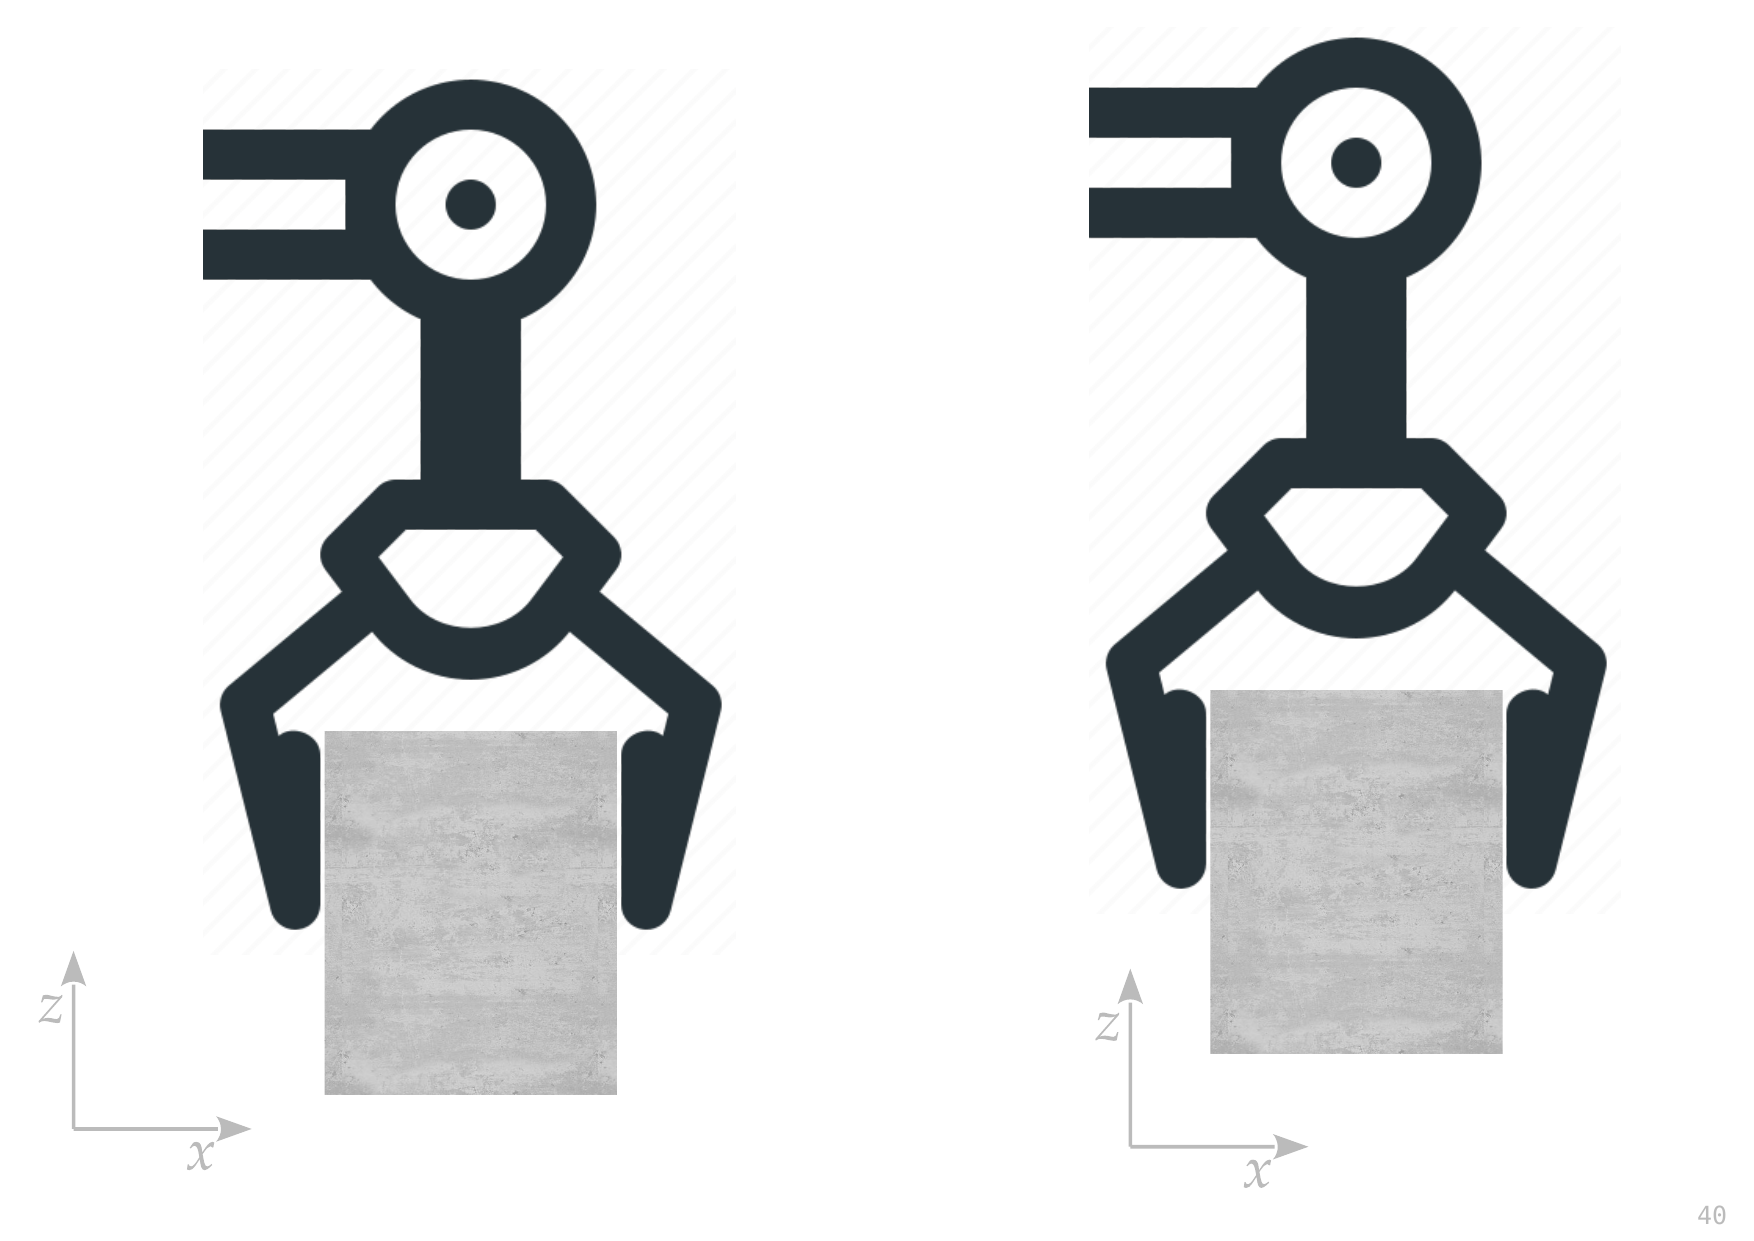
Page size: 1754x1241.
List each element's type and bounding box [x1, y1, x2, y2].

text_box [1117, 968, 1144, 1005]
picture [1089, 27, 1621, 914]
text_box [1243, 1134, 1309, 1188]
text_box [186, 1141, 215, 1171]
text_box [216, 1116, 252, 1142]
text_box [1128, 1002, 1275, 1149]
text_box [1095, 1012, 1120, 1041]
text_box [38, 994, 63, 1024]
text_box [1210, 690, 1503, 1054]
text_box [324, 731, 617, 1095]
text_box [60, 950, 87, 987]
picture [203, 69, 736, 955]
text_box [71, 984, 218, 1131]
